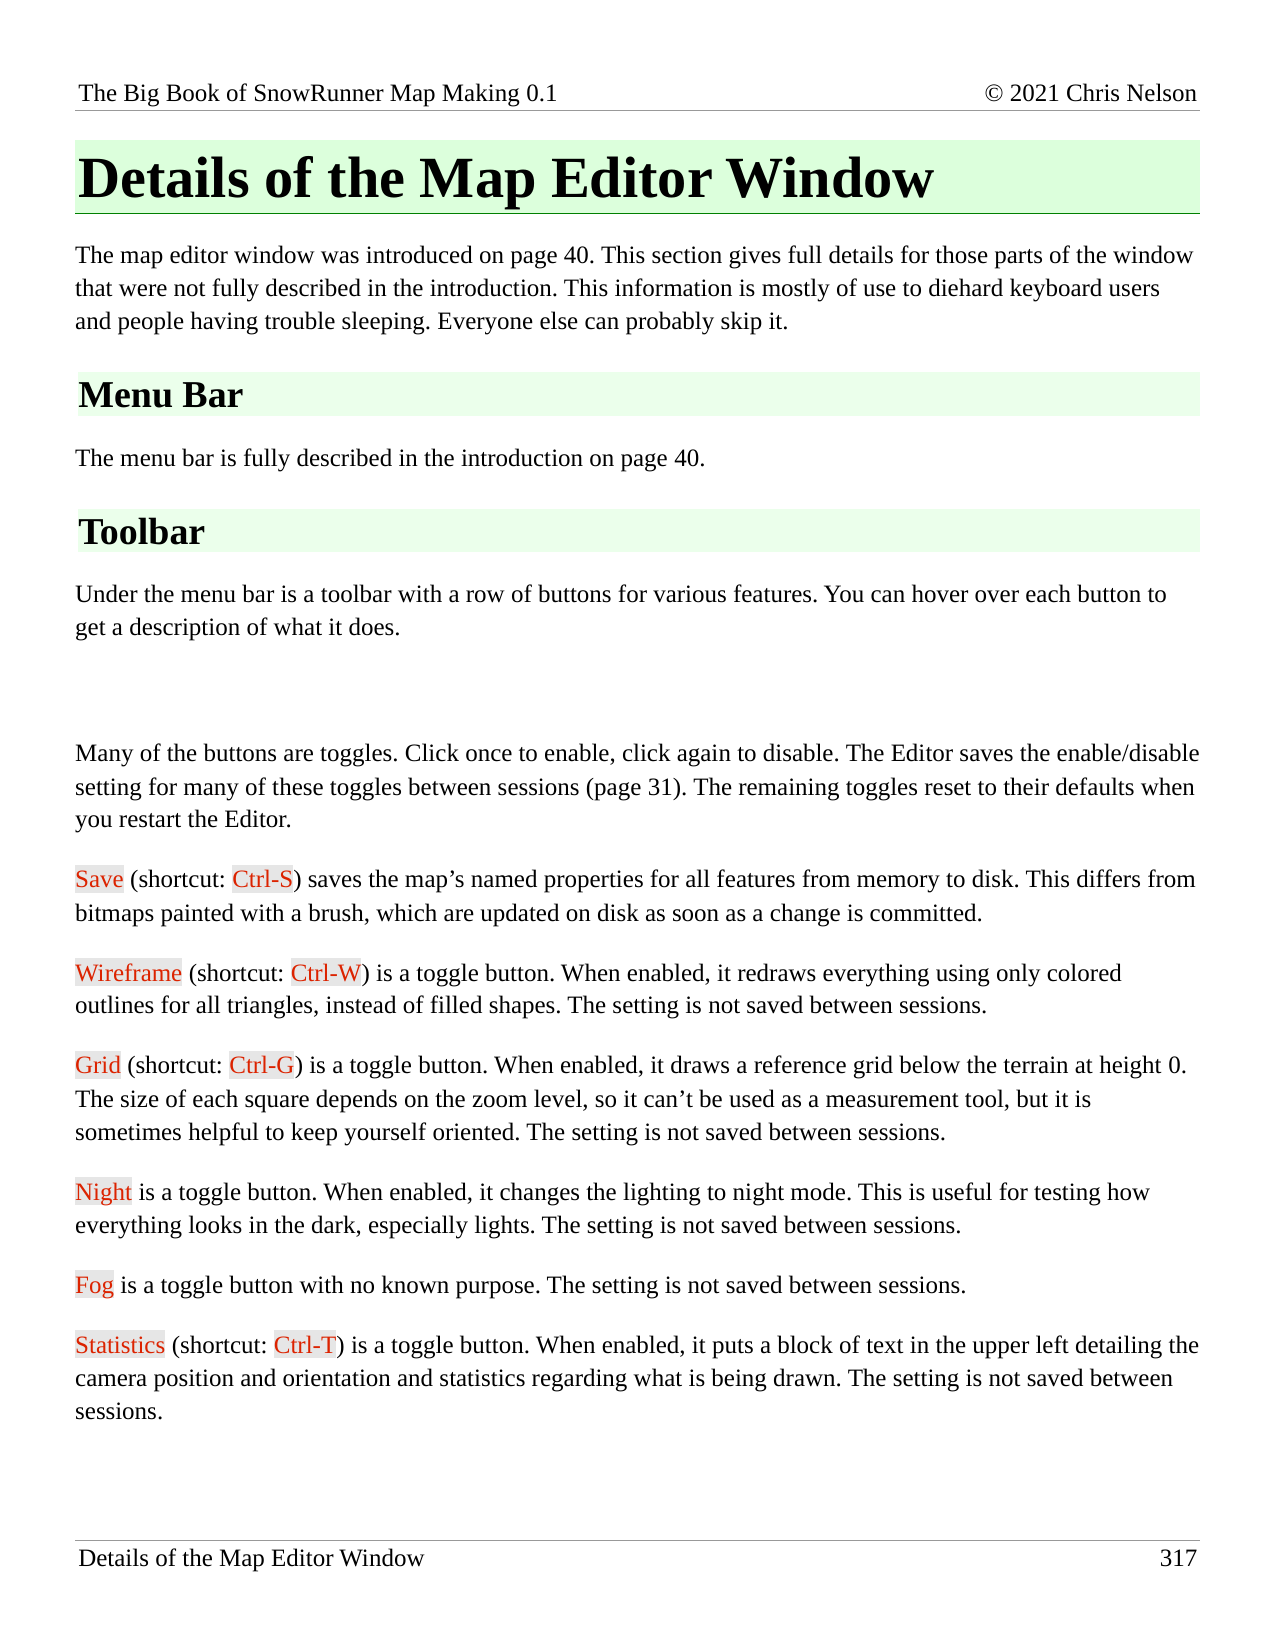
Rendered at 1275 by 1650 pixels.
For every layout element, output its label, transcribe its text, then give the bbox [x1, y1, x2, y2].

text Under the menu bar is a toolbar with a row of buttons for various features. You can hover over each button to get a description of what it does. [75, 579, 1200, 641]
text The menu bar is fully described in the introduction on page 40. [75, 443, 1200, 472]
subtitle Toolbar [78, 509, 1200, 552]
subtitle Menu Bar [78, 372, 1200, 416]
text Many of the buttons are toggles. Click once to enable, click again to disable. The Editor saves the enable/disable setting for many of these toggles between sessions (page 31). The remaining toggles reset to their defaults when you restart the Editor. [75, 738, 1200, 833]
text Night is a toggle button. When enabled, it changes the lighting to night mode. This is useful for testing how everything looks in the dark, especially lights. The setting is not saved between sessions. [75, 1177, 1200, 1238]
text The map editor window was introduced on page 40. This section gives full details for those parts of the window that were not fully described in the introduction. This information is mostly of use to diehard keyboard users and people having trouble sleeping. Everyone else can probably skip it. [75, 240, 1200, 335]
subtitle Details of the Map Editor Window [75, 140, 1200, 213]
text Wireframe (shortcut: Ctrl-W) is a toggle button. When enabled, it redraws everything using only colored outlines for all triangles, instead of filled shapes. The setting is not saved between sessions. [75, 958, 1200, 1019]
text Fog is a toggle button with no known purpose. The setting is not saved between sessions. [114, 1270, 1200, 1298]
text Statistics (shortcut: Ctrl-T) is a toggle button. When enabled, it puts a block of text in the upper left detailing the camera position and orientation and statistics regarding what is being drawn. The setting is not saved between sessions. [75, 1330, 1200, 1424]
text Grid (shortcut: Ctrl-G) is a toggle button. When enabled, it draws a reference grid below the terrain at height 0. The size of each square depends on the zoom level, so it can’t be used as a measurement tool, but it is sometimes helpful to keep yourself oriented. The setting is not saved between sessions. [75, 1051, 1200, 1145]
text Save (shortcut: Ctrl-S) saves the map’s named properties for all features from memory to disk. This differs from bitmaps painted with a brush, which are updated on disk as soon as a change is committed. [75, 864, 1200, 926]
